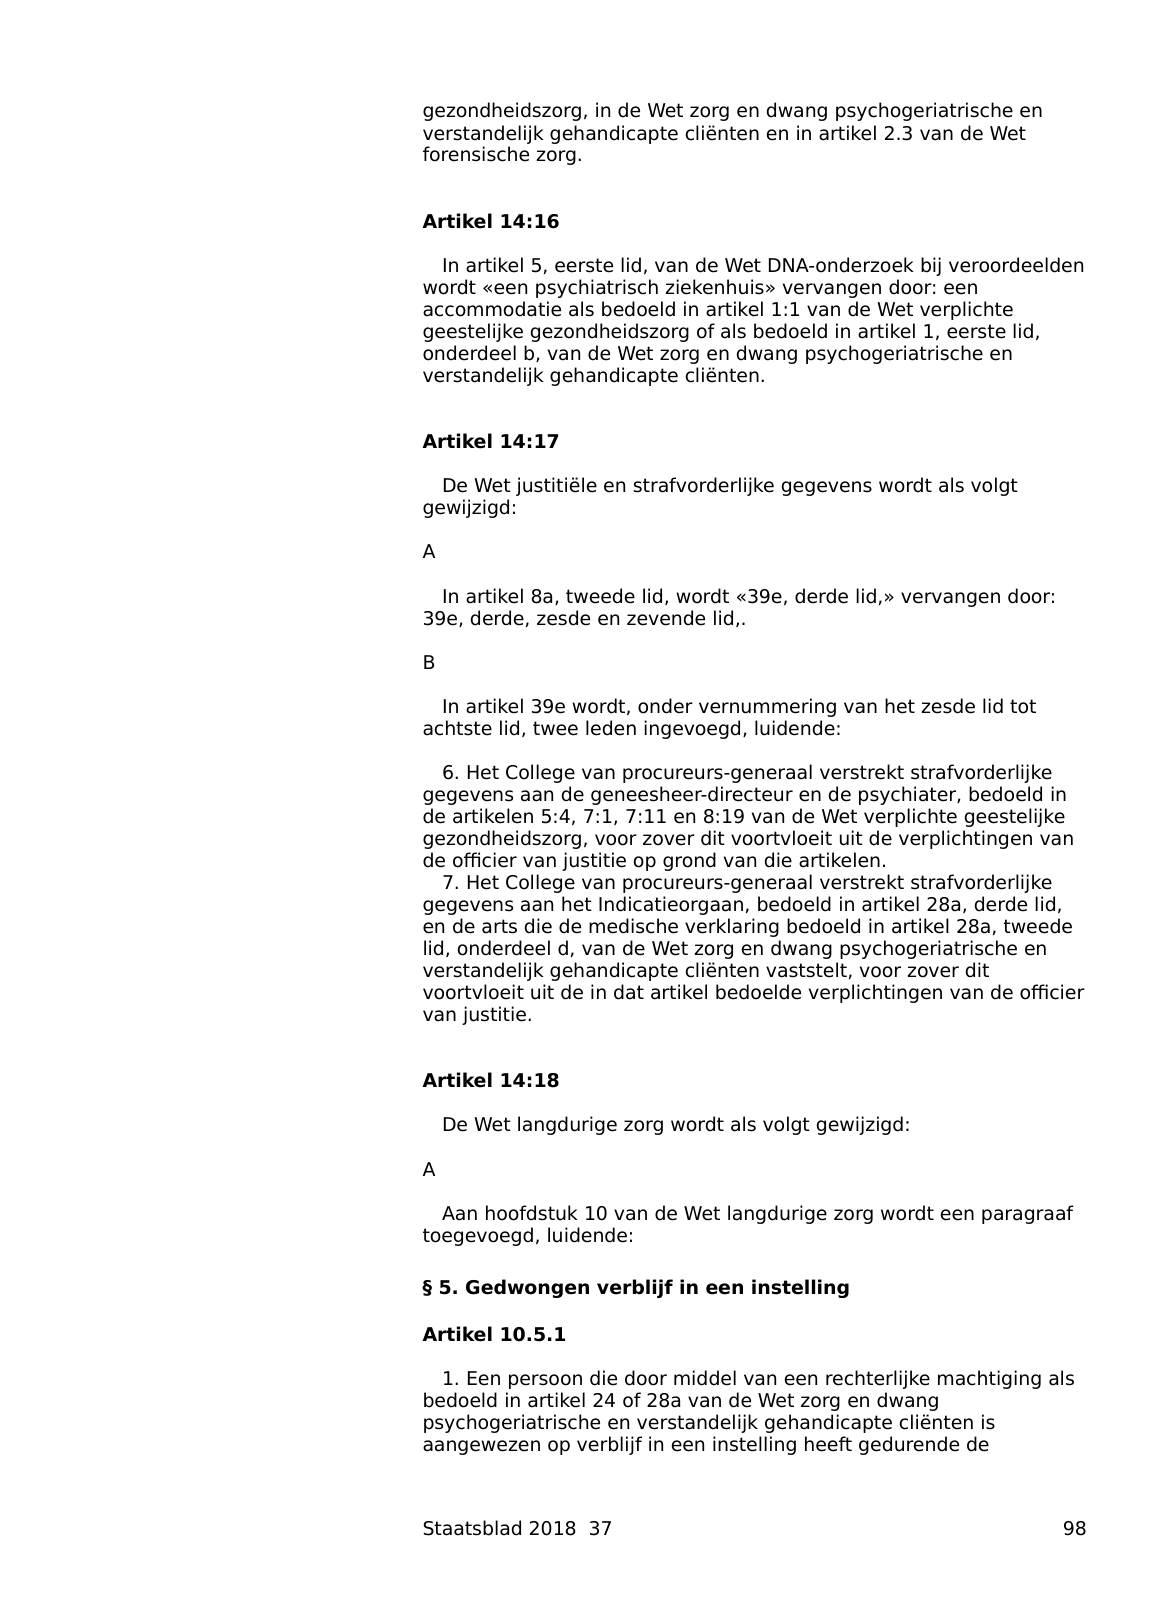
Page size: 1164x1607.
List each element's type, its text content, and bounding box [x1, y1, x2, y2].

subtitle Artikel 10.5.1 [422, 1324, 1087, 1346]
subtitle Artikel 14:16 [422, 211, 1087, 233]
text 1. Een persoon die door middel van een rechterlijke machtiging als bedoeld in artikel 24 of 28a van de Wet zorg en dwang psychogeriatrische en verstandelijk gehandicapte cliënten is aangewezen op verblijf in een instelling heeft gedurende de [422, 1368, 1087, 1456]
text Aan hoofdstuk 10 van de Wet langdurige zorg wordt een paragraaf toegevoegd, luidende: [422, 1203, 1087, 1247]
subtitle Artikel 14:18 [422, 1070, 1087, 1092]
text 6. Het College van procureurs-generaal verstrekt strafvorderlijke gegevens aan de geneesheer-directeur en de psychiater, bedoeld in de artikelen 5:4, 7:1, 7:11 en 8:19 van de Wet verplichte geestelijke gezondheidszorg, voor zover dit voortvloeit uit de verplichtingen van de officier van justitie op grond van die artikelen. [422, 762, 1087, 872]
text 7. Het College van procureurs-generaal verstrekt strafvorderlijke gegevens aan het Indicatieorgaan, bedoeld in artikel 28a, derde lid, en de arts die de medische verklaring bedoeld in artikel 28a, tweede lid, onderdeel d, van de Wet zorg en dwang psychogeriatrische en verstandelijk gehandicapte cliënten vaststelt, voor zover dit voortvloeit uit de in dat artikel bedoelde verplichtingen van de officier van justitie. [422, 872, 1087, 1026]
text B [422, 652, 1087, 674]
subtitle § 5. Gedwongen verblijf in een instelling [422, 1277, 1087, 1299]
text De Wet justitiële en strafvorderlijke gegevens wordt als volgt gewijzigd: [422, 475, 1087, 519]
text A [422, 1158, 1087, 1181]
text gezondheidszorg, in de Wet zorg en dwang psychogeriatrische en verstandelijk gehandicapte cliënten en in artikel 2.3 van de Wet forensische zorg. [422, 100, 1087, 166]
subtitle Artikel 14:17 [422, 431, 1087, 453]
text In artikel 8a, tweede lid, wordt «39e, derde lid,» vervangen door: 39e, derde, zesde en zevende lid,. [422, 586, 1087, 629]
text In artikel 5, eerste lid, van de Wet DNA-onderzoek bij veroordeelden wordt «een psychiatrisch ziekenhuis» vervangen door: een accommodatie als bedoeld in artikel 1:1 van de Wet verplichte geestelijke gezondheidszorg of als bedoeld in artikel 1, eerste lid, onderdeel b, van de Wet zorg en dwang psychogeriatrische en verstandelijk gehandicapte cliënten. [422, 255, 1087, 387]
text In artikel 39e wordt, onder vernummering van het zesde lid tot achtste lid, twee leden ingevoegd, luidende: [422, 696, 1087, 740]
text A [422, 541, 1087, 563]
text De Wet langdurige zorg wordt als volgt gewijzigd: [422, 1114, 1087, 1136]
